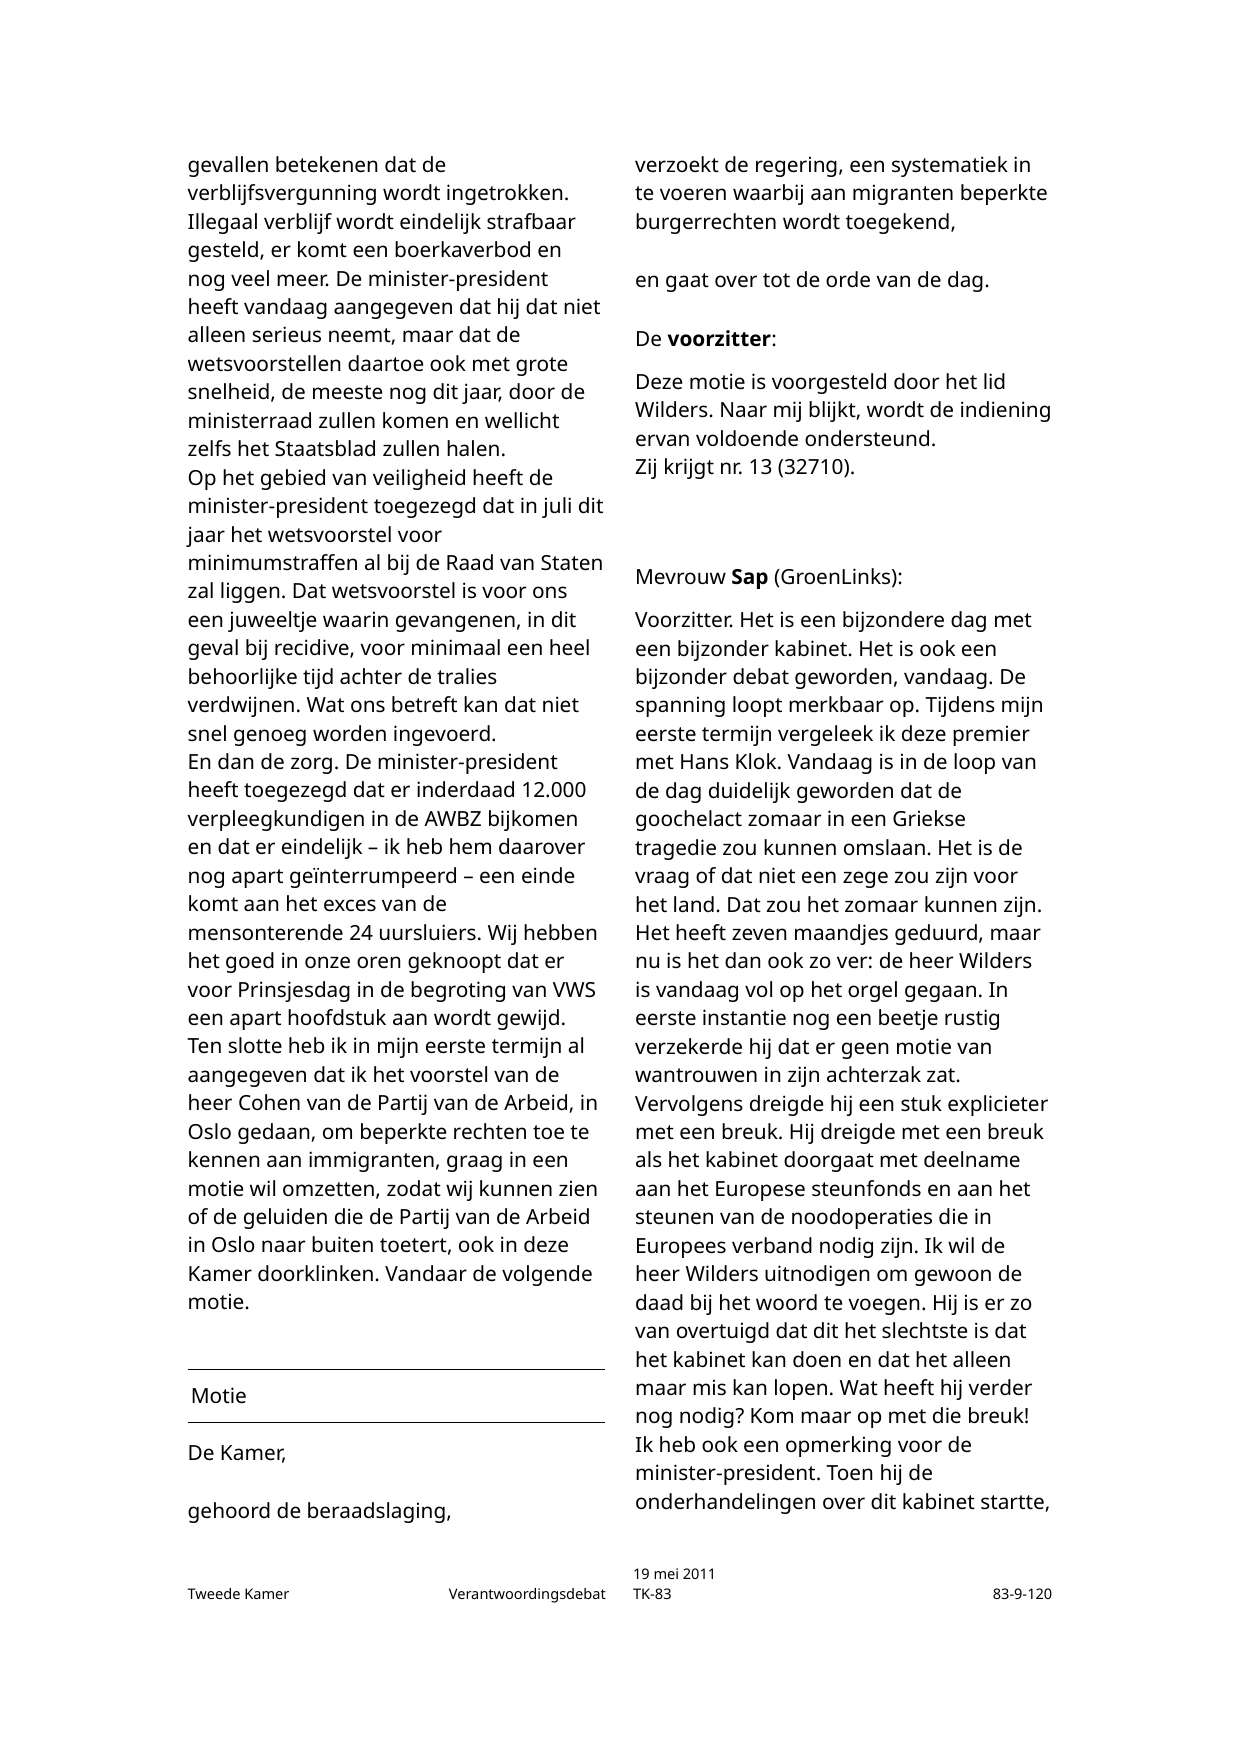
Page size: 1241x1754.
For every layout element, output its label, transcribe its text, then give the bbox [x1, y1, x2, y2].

text gevallen betekenen dat de verblijfsvergunning wordt ingetrokken. Illegaal verblijf wordt eindelijk strafbaar gesteld, er komt een boerkaverbod en nog veel meer. De minister-president heeft vandaag aangegeven dat hij dat niet alleen serieus neemt, maar dat de wetsvoorstellen daartoe ook met grote snelheid, de meeste nog dit jaar, door de ministerraad zullen komen en wellicht zelfs het Staatsblad zullen halen. [187, 150, 605, 463]
text Mevrouw Sap (GroenLinks): [635, 562, 1053, 590]
text Ten slotte heb ik in mijn eerste termijn al aangegeven dat ik het voorstel van de heer Cohen van de Partij van de Arbeid, in Oslo gedaan, om beperkte rechten toe te kennen aan immigranten, graag in een motie wil omzetten, zodat wij kunnen zien of de geluiden die de Partij van de Arbeid in Oslo naar buiten toetert, ook in deze Kamer doorklinken. Vandaar de volgende motie. [187, 1032, 605, 1316]
text De Kamer, [187, 1438, 605, 1466]
text en gaat over tot de orde van de dag. [635, 265, 1053, 294]
text verzoekt de regering, een systematiek in te voeren waarbij aan migranten beperkte burgerrechten wordt toegekend, [635, 150, 1053, 235]
text Voorzitter. Het is een bijzondere dag met een bijzonder kabinet. Het is ook een bijzonder debat geworden, vandaag. De spanning loopt merkbaar op. Tijdens mijn eerste termijn vergeleek ik deze premier met Hans Klok. Vandaag is in de loop van de dag duidelijk geworden dat de goochelact zomaar in een Griekse tragedie zou kunnen omslaan. Het is de vraag of dat niet een zege zou zijn voor het land. Dat zou het zomaar kunnen zijn. Het heeft zeven maandjes geduurd, maar nu is het dan ook zo ver: de heer Wilders is vandaag vol op het orgel gegaan. In eerste instantie nog een beetje rustig verzekerde hij dat er geen motie van wantrouwen in zijn achterzak zat. Vervolgens dreigde hij een stuk explicieter met een breuk. Hij dreigde met een breuk als het kabinet doorgaat met deelname aan het Europese steunfonds en aan het steunen van de noodoperaties die in Europees verband nodig zijn. Ik wil de heer Wilders uitnodigen om gewoon de daad bij het woord te voegen. Hij is er zo van overtuigd dat dit het slechtste is dat het kabinet kan doen en dat het alleen maar mis kan lopen. Wat heeft hij verder nog nodig? Kom maar op met die breuk! [635, 605, 1053, 1430]
text  [635, 511, 1053, 539]
text Deze motie is voorgesteld door het lid Wilders. Naar mij blijkt, wordt de indiening ervan voldoende ondersteund. [635, 367, 1053, 452]
text gehoord de beraadslaging, [187, 1496, 605, 1525]
text Ik heb ook een opmerking voor de minister-president. Toen hij de onderhandelingen over dit kabinet startte, [635, 1430, 1053, 1515]
text De voorzitter: [635, 324, 1053, 352]
text En dan de zorg. De minister-president heeft toegezegd dat er inderdaad 12.000 verpleegkundigen in de AWBZ bijkomen en dat er eindelijk – ik heb hem daarover nog apart geïnterrumpeerd – een einde komt aan het exces van de mensonterende 24 uursluiers. Wij hebben het goed in onze oren geknoopt dat er voor Prinsjesdag in de begroting van VWS een apart hoofdstuk aan wordt gewijd. [187, 747, 605, 1032]
text Op het gebied van veiligheid heeft de minister-president toegezegd dat in juli dit jaar het wetsvoorstel voor minimumstraffen al bij de Raad van Staten zal liggen. Dat wetsvoorstel is voor ons een juweeltje waarin gevangenen, in dit geval bij recidive, voor minimaal een heel behoorlijke tijd achter de tralies verdwijnen. Wat ons betreft kan dat niet snel genoeg worden ingevoerd. [187, 463, 605, 747]
text Zij krijgt nr. 13 (32710). [635, 452, 1053, 481]
subtitle Motie [187, 1370, 605, 1423]
